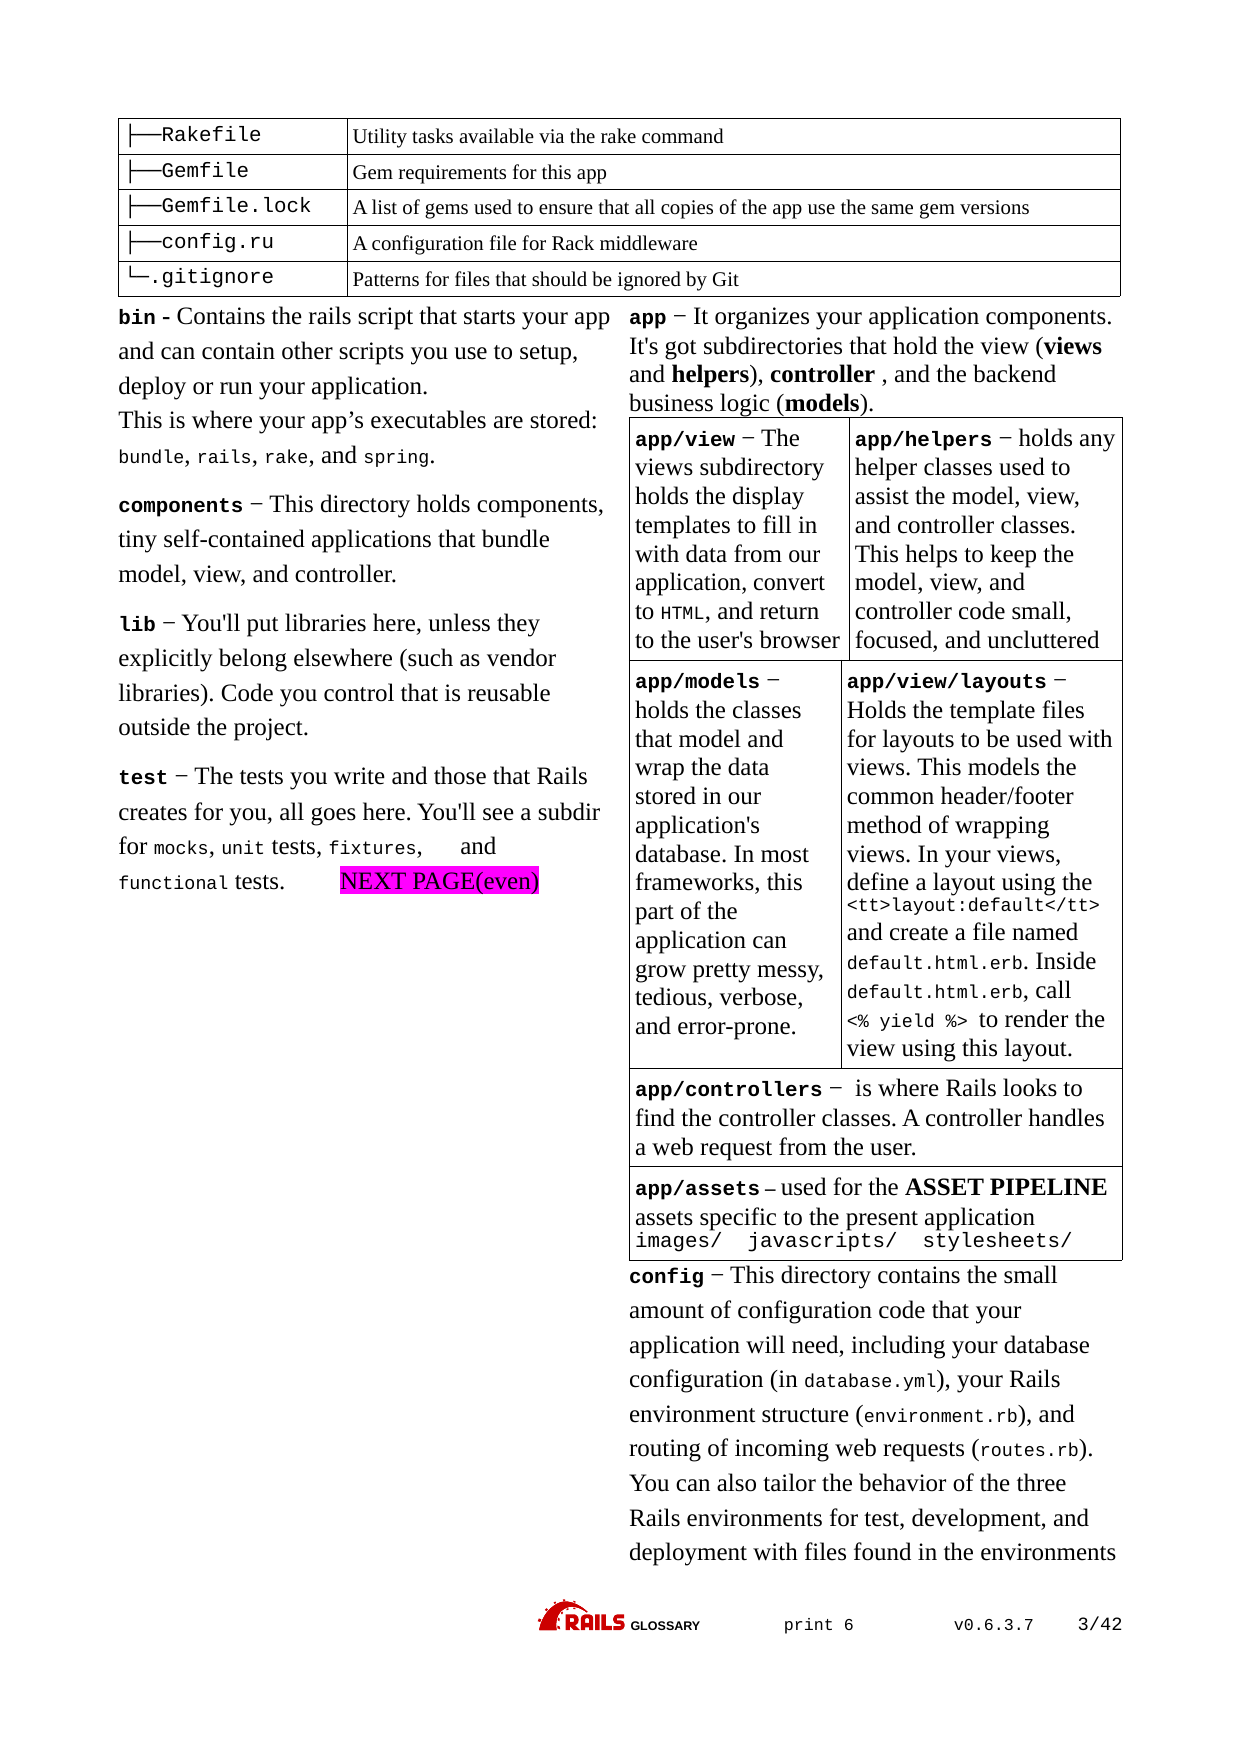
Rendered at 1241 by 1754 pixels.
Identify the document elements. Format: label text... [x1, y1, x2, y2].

table_cell app/view/layouts − Holds the template files for layouts to be used with views. This models the common header/footer method of wrapping views. In your views, define a layout using the <tt>layout:default</tt> and create a file named default.html.erb. Inside default.html.erb, call <% yield %> to render the view using this layout. [842, 661, 1122, 1068]
table_cell ├──Gemfile.lock [119, 190, 347, 225]
table_header app/helpers − holds any helper classes used to assist the model, view, and controller classes. This helps to keep the model, view, and controller code small, focused, and uncluttered [850, 418, 1122, 659]
table_header app/view − The views subdirectory holds the display templates to fill in with data from our application, convert to HTML, and return to the user's browser [630, 418, 849, 659]
text components − This directory holds components, tiny self-contained applications that bundle model, view, and controller. [118, 489, 611, 588]
text app − It organizes your application components. It's got subdirectories that hold the view (views and helpers), controller , and the backend business logic (models). [629, 301, 1122, 417]
table_cell app/assets – used for the ASSET PIPELINE assets specific to the present application images/ javascripts/ stylesheets/ [630, 1167, 1122, 1260]
text bin - Contains the rails script that starts your app and can contain other scripts you use to setup, deploy or run your application. This is where your app’s executables are stored: bundle, rails, rake, and spring. [118, 301, 611, 469]
text lib − You'll put libraries here, unless they explicitly belong elsewhere (such as vendor libraries). Code you control that is reusable outside the project. [118, 608, 611, 741]
text config − This directory contains the small amount of configuration code that your application will need, including your database configuration (in database.yml), your Rails environment structure (environment.rb), and routing of incoming web requests (routes.rb). You can also tailor the behavior of the three Rails environments for test, development, and deployment with files found in the environments [629, 1261, 1122, 1566]
table_cell Utility tasks available via the rake command [348, 119, 1120, 154]
text test − The tests you write and those that Rails creates for you, all goes here. You'll see a subdir for mocks, unit tests, fixtures, and functional tests. NEXT PAGE(even) [118, 761, 611, 895]
table_cell ├──Rakefile [119, 119, 347, 154]
table_cell Gem requirements for this app [348, 155, 1120, 189]
table_cell app/models − holds the classes that model and wrap the data stored in our application's database. In most frameworks, this part of the application can grow pretty messy, tedious, verbose, and error-prone. [630, 661, 841, 1068]
table_cell A list of gems used to ensure that all copies of the app use the same gem versions [348, 190, 1120, 225]
table_cell ├──config.ru [119, 226, 347, 261]
table_cell Patterns for files that should be ignored by Git [348, 262, 1120, 296]
table_cell app/controllers − is where Rails looks to find the controller classes. A controller handles a web request from the user. [630, 1069, 1122, 1166]
table_cell ├──Gemfile [119, 155, 347, 189]
table_cell A configuration file for Rack middleware [348, 226, 1120, 261]
table_cell └─.gitignore [119, 262, 347, 296]
